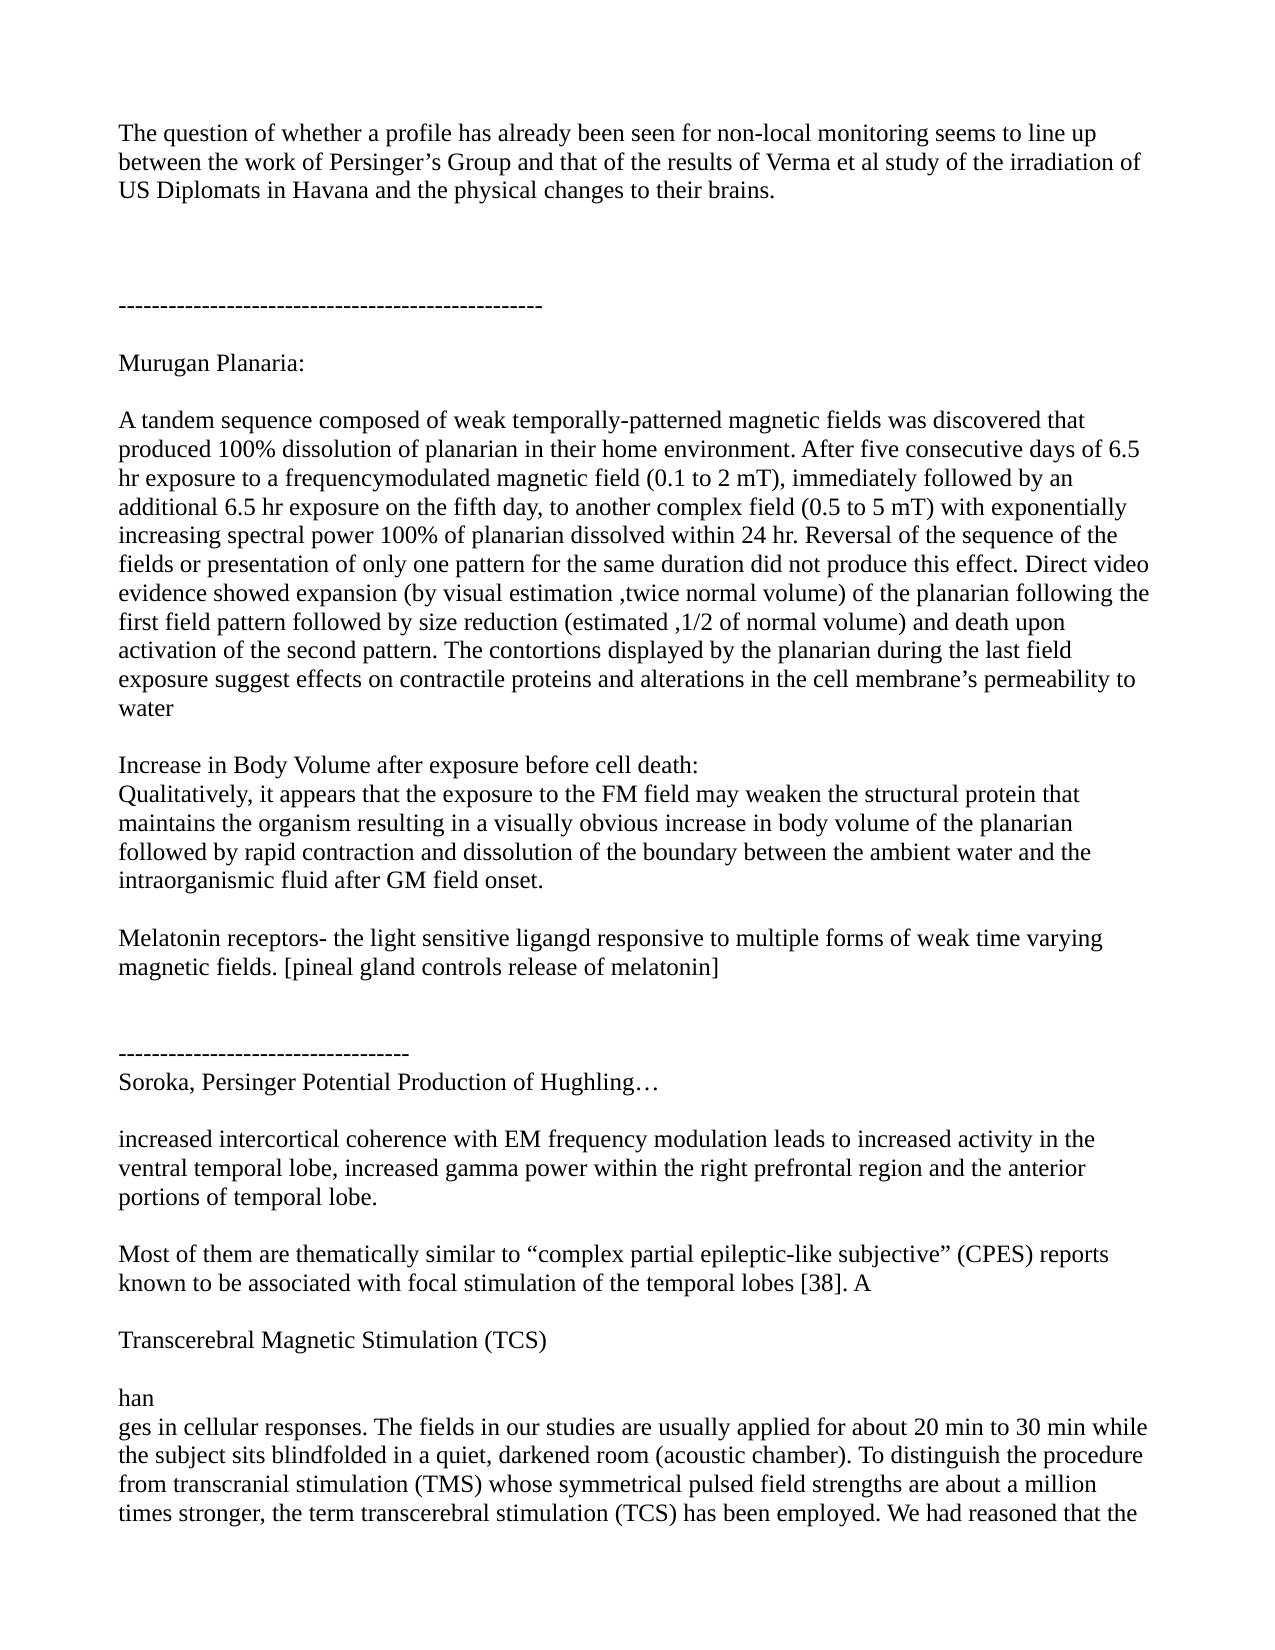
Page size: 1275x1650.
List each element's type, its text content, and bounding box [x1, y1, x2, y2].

text Most of them are thematically similar to “complex partial epileptic-like subjective” (CPES) reports known to be associated with focal stimulation of the temporal lobes [38]. A [118, 1239, 1157, 1297]
text Soroka, Persinger Potential Production of Hughling… [118, 1067, 1157, 1096]
text Melatonin receptors- the light sensitive ligangd responsive to multiple forms of weak time varying magnetic fields. [pineal gland controls release of melatonin] [118, 923, 1157, 981]
text Murugan Planaria: [118, 348, 1157, 377]
text increased intercortical coherence with EM frequency modulation leads to increased activity in the ventral temporal lobe, increased gamma power within the right prefrontal region and the anterior portions of temporal lobe. [118, 1124, 1157, 1211]
text Transcerebral Magnetic Stimulation (TCS) [118, 1326, 1157, 1354]
text The question of whether a profile has already been seen for non-local monitoring seems to line up between the work of Persinger’s Group and that of the results of Verma et al study of the irradiation of US Diplomats in Havana and the physical changes to their brains. [118, 118, 1157, 204]
text ges in cellular responses. The fields in our studies are usually applied for about 20 min to 30 min while the subject sits blindfolded in a quiet, darkened room (acoustic chamber). To distinguish the procedure from transcranial stimulation (TMS) whose symmetrical pulsed field strengths are about a million times stronger, the term transcerebral stimulation (TCS) has been employed. We had reasoned that the [118, 1412, 1157, 1527]
text A tandem sequence composed of weak temporally-patterned magnetic fields was discovered that produced 100% dissolution of planarian in their home environment. After five consecutive days of 6.5 hr exposure to a frequencymodulated magnetic field (0.1 to 2 mT), immediately followed by an additional 6.5 hr exposure on the fifth day, to another complex field (0.5 to 5 mT) with exponentially increasing spectral power 100% of planarian dissolved within 24 hr. Reversal of the sequence of the fields or presentation of only one pattern for the same duration did not produce this effect. Direct video evidence showed expansion (by visual estimation ,twice normal volume) of the planarian following the first field pattern followed by size reduction (estimated ,1/2 of normal volume) and death upon activation of the second pattern. The contortions displayed by the planarian during the last field exposure suggest effects on contractile proteins and alterations in the cell membrane’s permeability to water [118, 406, 1157, 722]
text --------------------------------------------------- [118, 291, 1157, 319]
text han [118, 1383, 1157, 1412]
text Qualitatively, it appears that the exposure to the FM field may weaken the structural protein that maintains the organism resulting in a visually obvious increase in body volume of the planarian followed by rapid contraction and dissolution of the boundary between the ambient water and the intraorganismic fluid after GM field onset. [118, 779, 1157, 894]
text ----------------------------------- [118, 1038, 1157, 1067]
text Increase in Body Volume after exposure before cell death: [118, 751, 1157, 779]
